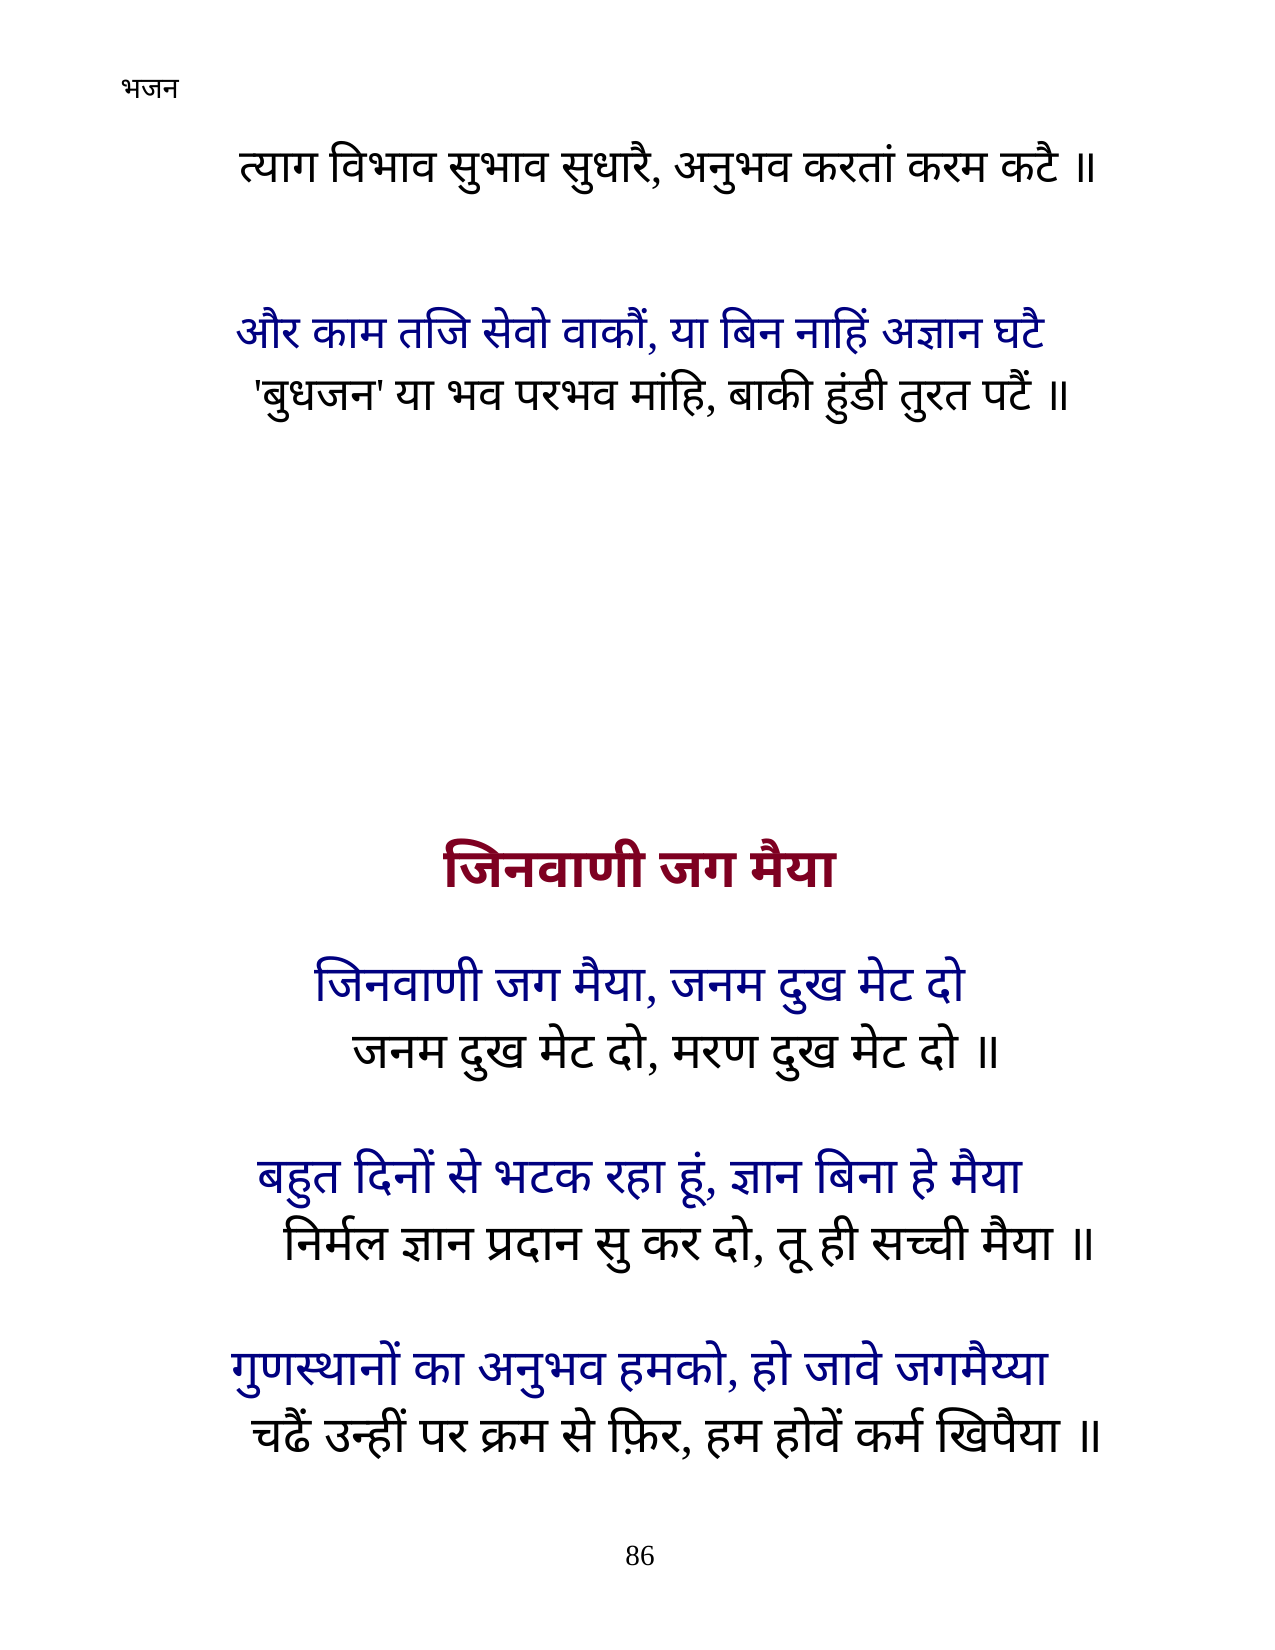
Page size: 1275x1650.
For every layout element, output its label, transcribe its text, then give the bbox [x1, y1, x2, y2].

text गुणस्थानों का अनुभव हमको, हो जावे जगमैय्या [83, 1338, 1196, 1406]
text निर्मल ज्ञान प्रदान सु कर दो, तू ही सच्ची मैया ॥ [83, 1214, 1196, 1281]
text जनम दुख मेट दो, मरण दुख मेट दो ॥ [83, 1022, 1196, 1089]
text 'बुधजन' या भव परभव मांहि, बाकी हुंडी तुरत पटैं ॥ [83, 368, 1196, 429]
text चढैं उन्हीं पर क्रम से फ़िर, हम होवें कर्म खिपैया ॥ [83, 1406, 1196, 1473]
text त्याग विभाव सुभाव सुधारै, अनुभव करतां करम कटै ॥ [83, 139, 1196, 201]
text बहुत दिनों से भटक रहा हूं, ज्ञान बिना हे मैया [83, 1147, 1196, 1214]
text और काम तजि सेवो वाकौं, या बिन नाहिं अज्ञान घटै [83, 306, 1196, 368]
text जिनवाणी जग मैया, जनम दुख मेट दो [83, 955, 1196, 1022]
text जिनवाणी जग मैया [83, 839, 1196, 909]
